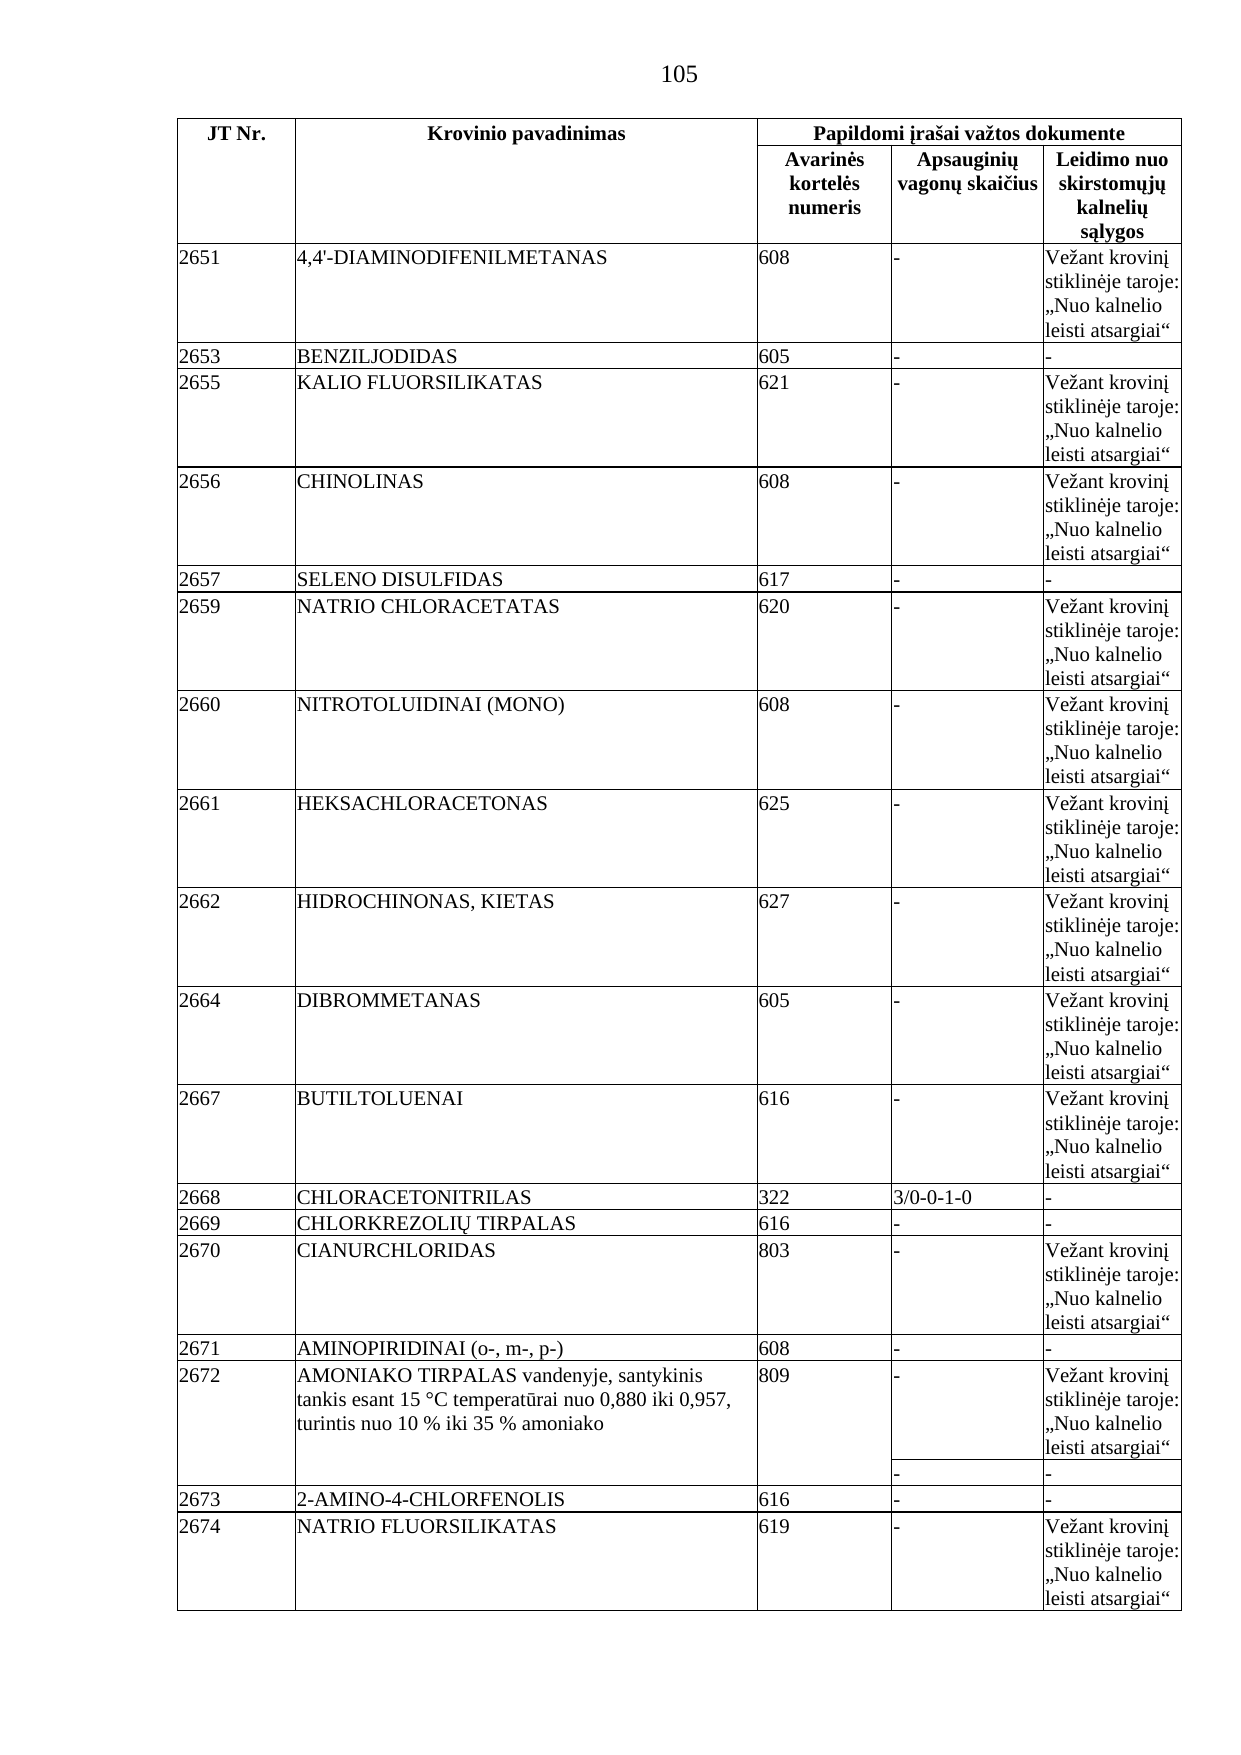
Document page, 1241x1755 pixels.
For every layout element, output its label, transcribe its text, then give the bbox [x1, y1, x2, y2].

table_cell Vežant krovinį stiklinėje taroje: „Nuo kalnelio leisti atsargiai“ [1044, 987, 1181, 1084]
table_cell 2672 [178, 1361, 295, 1485]
table_header Papildomi įrašai važtos dokumente [758, 119, 1181, 144]
table_cell Vežant krovinį stiklinėje taroje: „Nuo kalnelio leisti atsargiai“ [1044, 244, 1181, 342]
table_cell CHINOLINAS [296, 468, 757, 565]
table_cell Apsauginių vagonų skaičius [892, 146, 1043, 243]
table_cell 616 [758, 1210, 891, 1235]
table_cell CHLORACETONITRILAS [296, 1184, 757, 1209]
table_cell 625 [758, 790, 891, 887]
table_cell 2653 [178, 343, 295, 368]
table_cell 608 [758, 244, 891, 342]
table_cell KALIO FLUORSILIKATAS [296, 369, 757, 466]
table_cell 2657 [178, 566, 295, 591]
table_cell 605 [758, 987, 891, 1084]
table_cell 627 [758, 888, 891, 986]
table_cell - [892, 1236, 1043, 1334]
table_cell 619 [758, 1513, 891, 1610]
table_cell 621 [758, 369, 891, 466]
table_cell NITROTOLUIDINAI (MONO) [296, 691, 757, 788]
table_cell - [892, 987, 1043, 1084]
table_cell - [892, 369, 1043, 466]
table_cell HEKSACHLORACETONAS [296, 790, 757, 887]
table_cell - [1044, 343, 1181, 368]
table_cell - [892, 790, 1043, 887]
table_cell Vežant krovinį stiklinėje taroje: „Nuo kalnelio leisti atsargiai“ [1044, 790, 1181, 887]
table_cell 616 [758, 1486, 891, 1511]
table_cell 2664 [178, 987, 295, 1084]
table_cell 608 [758, 1335, 891, 1360]
table_cell - [1044, 1460, 1181, 1485]
table_cell Vežant krovinį stiklinėje taroje: „Nuo kalnelio leisti atsargiai“ [1044, 369, 1181, 466]
table_cell - [892, 593, 1043, 690]
table_cell 2674 [178, 1513, 295, 1610]
table_cell Vežant krovinį stiklinėje taroje: „Nuo kalnelio leisti atsargiai“ [1044, 1513, 1181, 1610]
table_cell Vežant krovinį stiklinėje taroje: „Nuo kalnelio leisti atsargiai“ [1044, 1085, 1181, 1183]
table_cell AMINOPIRIDINAI (o-, m-, p-) [296, 1335, 757, 1360]
table_cell 2667 [178, 1085, 295, 1183]
table_cell CIANURCHLORIDAS [296, 1236, 757, 1334]
table_cell 620 [758, 593, 891, 690]
table_cell Vežant krovinį stiklinėje taroje: „Nuo kalnelio leisti atsargiai“ [1044, 691, 1181, 788]
table_cell - [1044, 1184, 1181, 1209]
table_cell Vežant krovinį stiklinėje taroje: „Nuo kalnelio leisti atsargiai“ [1044, 593, 1181, 690]
table_cell - [892, 468, 1043, 565]
table_cell NATRIO FLUORSILIKATAS [296, 1513, 757, 1610]
table_cell Vežant krovinį stiklinėje taroje: „Nuo kalnelio leisti atsargiai“ [1044, 888, 1181, 986]
table_cell NATRIO CHLORACETATAS [296, 593, 757, 690]
table_cell CHLORKREZOLIŲ TIRPALAS [296, 1210, 757, 1235]
table_cell 3/0-0-1-0 [892, 1184, 1043, 1209]
table_cell 2659 [178, 593, 295, 690]
table_cell 803 [758, 1236, 891, 1334]
table_cell - [892, 1486, 1043, 1511]
table_cell - [892, 1513, 1043, 1610]
table_cell 2660 [178, 691, 295, 788]
table_cell - [1044, 1210, 1181, 1235]
table_cell Avarinės kortelės numeris [758, 146, 891, 243]
table_cell Vežant krovinį stiklinėje taroje: „Nuo kalnelio leisti atsargiai“ [1044, 1361, 1181, 1459]
table_cell 2670 [178, 1236, 295, 1334]
table_cell 4,4'-DIAMINODIFENILMETANAS [296, 244, 757, 342]
table_cell 2661 [178, 790, 295, 887]
table_header JT Nr. [178, 119, 295, 243]
table_cell 2671 [178, 1335, 295, 1360]
table_cell - [1044, 566, 1181, 591]
table_cell 2656 [178, 468, 295, 565]
table_cell - [892, 566, 1043, 591]
table_cell 608 [758, 691, 891, 788]
table_cell - [892, 1085, 1043, 1183]
table_cell 322 [758, 1184, 891, 1209]
table_cell - [892, 691, 1043, 788]
table_cell - [1044, 1486, 1181, 1511]
table_header Krovinio pavadinimas [296, 119, 757, 243]
table_cell 2-AMINO-4-CHLORFENOLIS [296, 1486, 757, 1511]
table_cell Vežant krovinį stiklinėje taroje: „Nuo kalnelio leisti atsargiai“ [1044, 468, 1181, 565]
table_cell 2662 [178, 888, 295, 986]
table_cell 617 [758, 566, 891, 591]
table_cell BENZILJODIDAS [296, 343, 757, 368]
table_cell 2655 [178, 369, 295, 466]
table_cell Vežant krovinį stiklinėje taroje: „Nuo kalnelio leisti atsargiai“ [1044, 1236, 1181, 1334]
table_cell - [892, 888, 1043, 986]
table_cell SELENO DISULFIDAS [296, 566, 757, 591]
table_cell - [892, 343, 1043, 368]
table_cell HIDROCHINONAS, KIETAS [296, 888, 757, 986]
table_cell Leidimo nuo skirstomųjų kalnelių sąlygos [1044, 146, 1181, 243]
table_cell - [892, 1210, 1043, 1235]
table_cell AMONIAKO TIRPALAS vandenyje, santykinis tankis esant 15 °C temperatūrai nuo 0,880 iki 0,957, turintis nuo 10 % iki 35 % amoniako [296, 1361, 757, 1485]
table_cell 2651 [178, 244, 295, 342]
table_cell 605 [758, 343, 891, 368]
table_cell 809 [758, 1361, 891, 1485]
table_cell - [892, 1460, 1043, 1485]
table_cell 616 [758, 1085, 891, 1183]
table_cell 2673 [178, 1486, 295, 1511]
table_cell 2669 [178, 1210, 295, 1235]
table_cell BUTILTOLUENAI [296, 1085, 757, 1183]
table_cell 608 [758, 468, 891, 565]
table_cell DIBROMMETANAS [296, 987, 757, 1084]
table_cell - [892, 1335, 1043, 1360]
table_cell - [892, 244, 1043, 342]
table_cell - [1044, 1335, 1181, 1360]
table_cell 2668 [178, 1184, 295, 1209]
table_cell - [892, 1361, 1043, 1459]
